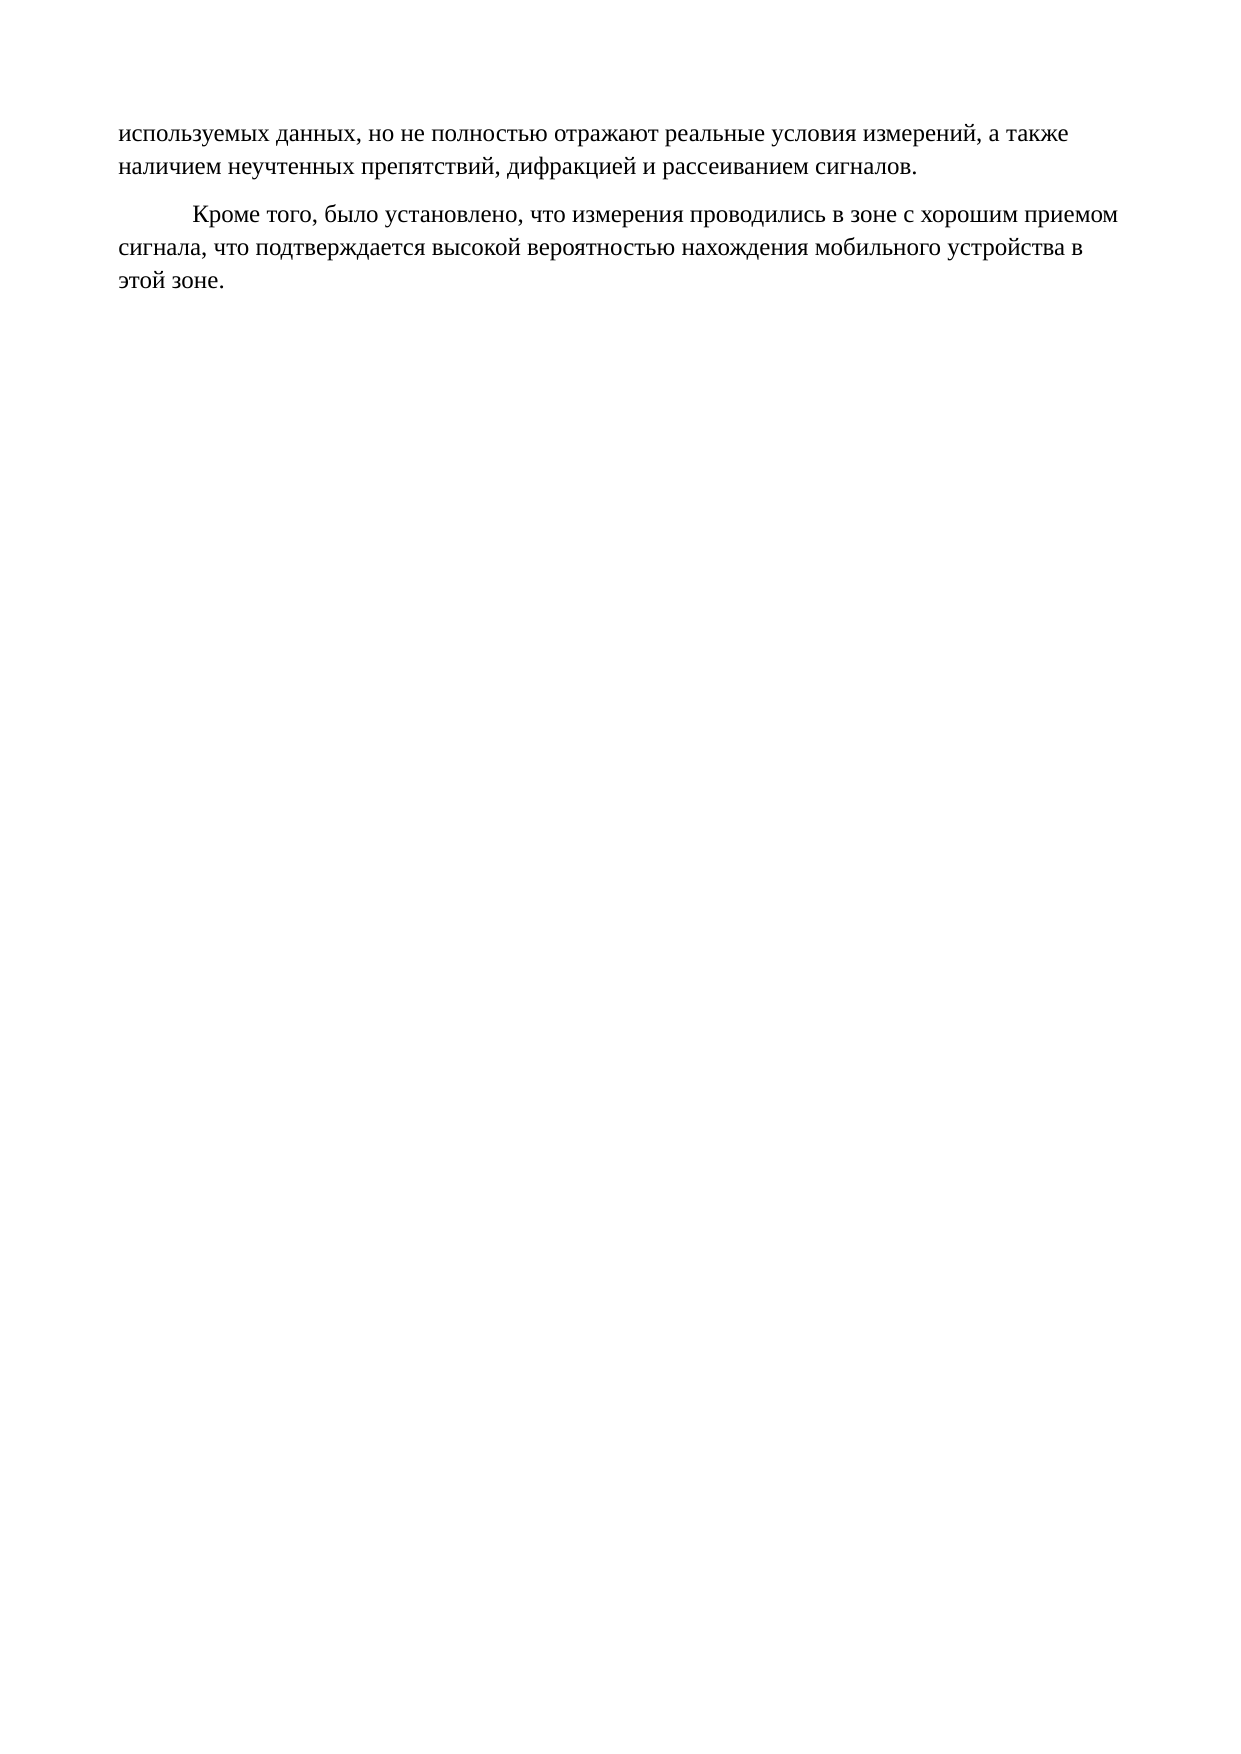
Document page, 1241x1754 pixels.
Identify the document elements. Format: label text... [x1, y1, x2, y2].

text используемых данных, но не полностью отражают реальные условия измерений, а также наличием неучтенных препятствий, дифракцией и рассеиванием сигналов. [118, 118, 1122, 180]
text Кроме того, было установлено, что измерения проводились в зоне с хорошим приемом сигнала, что подтверждается высокой вероятностью нахождения мобильного устройства в этой зоне. [118, 199, 1122, 293]
